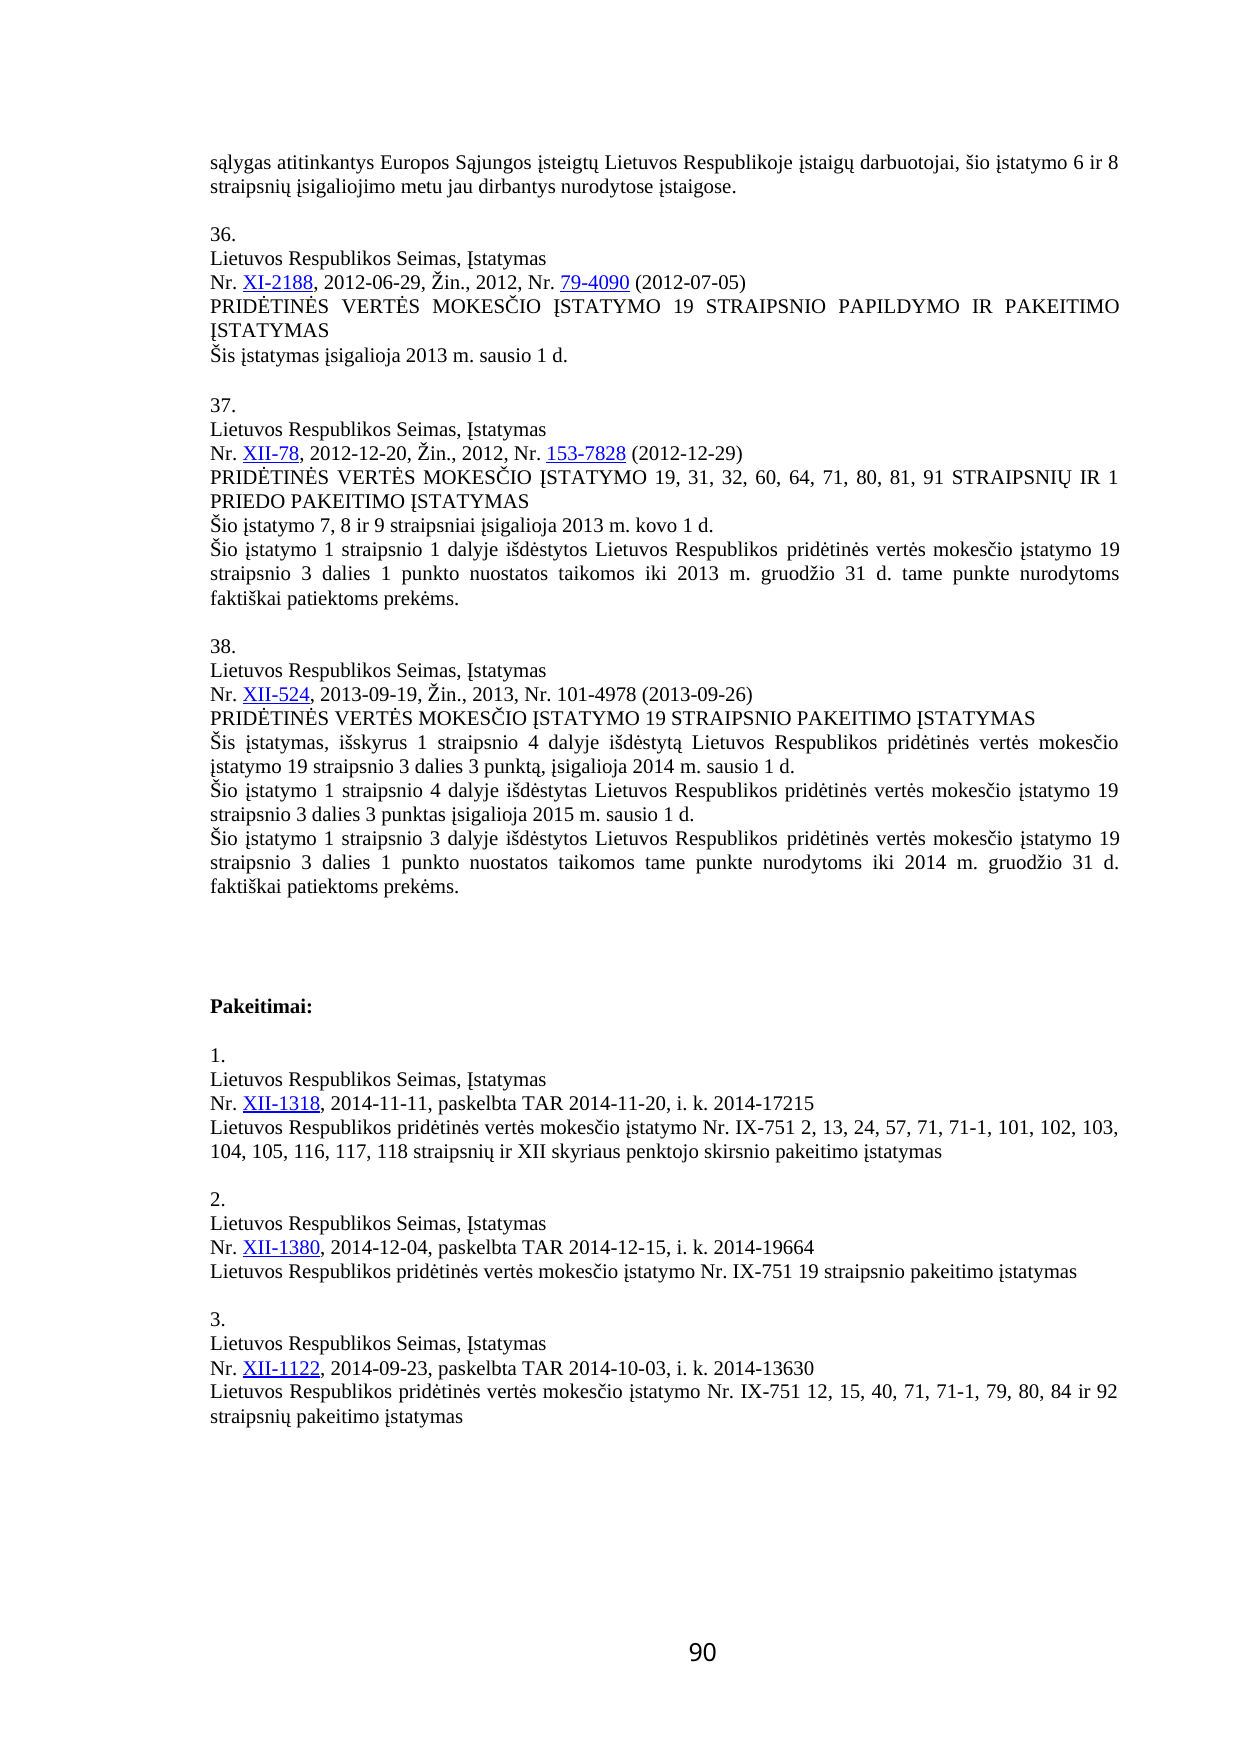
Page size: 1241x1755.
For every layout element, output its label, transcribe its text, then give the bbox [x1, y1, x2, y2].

text Lietuvos Respublikos Seimas, Įstatymas [210, 1067, 1120, 1091]
text Pakeitimai: [210, 994, 1120, 1018]
text 3. [210, 1307, 1120, 1331]
text Lietuvos Respublikos pridėtinės vertės mokesčio įstatymo Nr. IX-751 19 straipsnio pakeitimo įstatymas [210, 1259, 1120, 1283]
text Nr. XII-1122, 2014-09-23, paskelbta TAR 2014-10-03, i. k. 2014-13630 [210, 1355, 1120, 1379]
text 36. [210, 222, 1120, 246]
text Lietuvos Respublikos Seimas, Įstatymas [210, 658, 1120, 682]
text Šis įstatymas įsigalioja 2013 m. sausio 1 d. [210, 342, 1120, 367]
text PRIDĖTINĖS VERTĖS MOKESČIO ĮSTATYMO 19, 31, 32, 60, 64, 71, 80, 81, 91 STRAIPSNIŲ IR 1 PRIEDO PAKEITIMO ĮSTATYMAS [210, 465, 1120, 513]
text Lietuvos Respublikos Seimas, Įstatymas [210, 417, 1120, 441]
text PRIDĖTINĖS VERTĖS MOKESČIO ĮSTATYMO 19 STRAIPSNIO PAKEITIMO ĮSTATYMAS [210, 706, 1120, 730]
text Lietuvos Respublikos Seimas, Įstatymas [210, 246, 1120, 270]
text sąlygas atitinkantys Europos Sąjungos įsteigtų Lietuvos Respublikoje įstaigų darbuotojai, šio įstatymo 6 ir 8 straipsnių įsigaliojimo metu jau dirbantys nurodytose įstaigose. [210, 150, 1120, 198]
text PRIDĖTINĖS VERTĖS MOKESČIO ĮSTATYMO 19 STRAIPSNIO PAPILDYMO IR PAKEITIMO ĮSTATYMAS [210, 294, 1120, 342]
text Lietuvos Respublikos pridėtinės vertės mokesčio įstatymo Nr. IX-751 2, 13, 24, 57, 71, 71-1, 101, 102, 103, 104, 105, 116, 117, 118 straipsnių ir XII skyriaus penktojo skirsnio pakeitimo įstatymas [210, 1115, 1120, 1163]
text 1. [210, 1043, 1120, 1067]
text Šio įstatymo 1 straipsnio 4 dalyje išdėstytas Lietuvos Respublikos pridėtinės vertės mokesčio įstatymo 19 straipsnio 3 dalies 3 punktas įsigalioja 2015 m. sausio 1 d. [210, 778, 1120, 826]
text Šio įstatymo 1 straipsnio 1 dalyje išdėstytos Lietuvos Respublikos pridėtinės vertės mokesčio įstatymo 19 straipsnio 3 dalies 1 punkto nuostatos taikomos iki 2013 m. gruodžio 31 d. tame punkte nurodytoms faktiškai patiektoms prekėms. [210, 537, 1120, 609]
text Nr. XII-78, 2012-12-20, Žin., 2012, Nr. 153-7828 (2012-12-29) [210, 441, 1120, 465]
text Nr. XI-2188, 2012-06-29, Žin., 2012, Nr. 79-4090 (2012-07-05) [210, 270, 1120, 294]
text Lietuvos Respublikos pridėtinės vertės mokesčio įstatymo Nr. IX-751 12, 15, 40, 71, 71-1, 79, 80, 84 ir 92 straipsnių pakeitimo įstatymas [210, 1379, 1120, 1428]
text Nr. XII-524, 2013-09-19, Žin., 2013, Nr. 101-4978 (2013-09-26) [210, 682, 1120, 706]
text 37. [210, 393, 1120, 417]
text Nr. XII-1380, 2014-12-04, paskelbta TAR 2014-12-15, i. k. 2014-19664 [210, 1235, 1120, 1259]
text 2. [210, 1187, 1120, 1211]
text Lietuvos Respublikos Seimas, Įstatymas [210, 1211, 1120, 1235]
text Šio įstatymo 1 straipsnio 3 dalyje išdėstytos Lietuvos Respublikos pridėtinės vertės mokesčio įstatymo 19 straipsnio 3 dalies 1 punkto nuostatos taikomos tame punkte nurodytoms iki 2014 m. gruodžio 31 d. faktiškai patiektoms prekėms. [210, 826, 1120, 898]
text Lietuvos Respublikos Seimas, Įstatymas [210, 1331, 1120, 1355]
text Nr. XII-1318, 2014-11-11, paskelbta TAR 2014-11-20, i. k. 2014-17215 [210, 1091, 1120, 1115]
text 38. [210, 633, 1120, 658]
text Šis įstatymas, išskyrus 1 straipsnio 4 dalyje išdėstytą Lietuvos Respublikos pridėtinės vertės mokesčio įstatymo 19 straipsnio 3 dalies 3 punktą, įsigalioja 2014 m. sausio 1 d. [210, 730, 1120, 778]
text Šio įstatymo 7, 8 ir 9 straipsniai įsigalioja 2013 m. kovo 1 d. [210, 513, 1120, 537]
